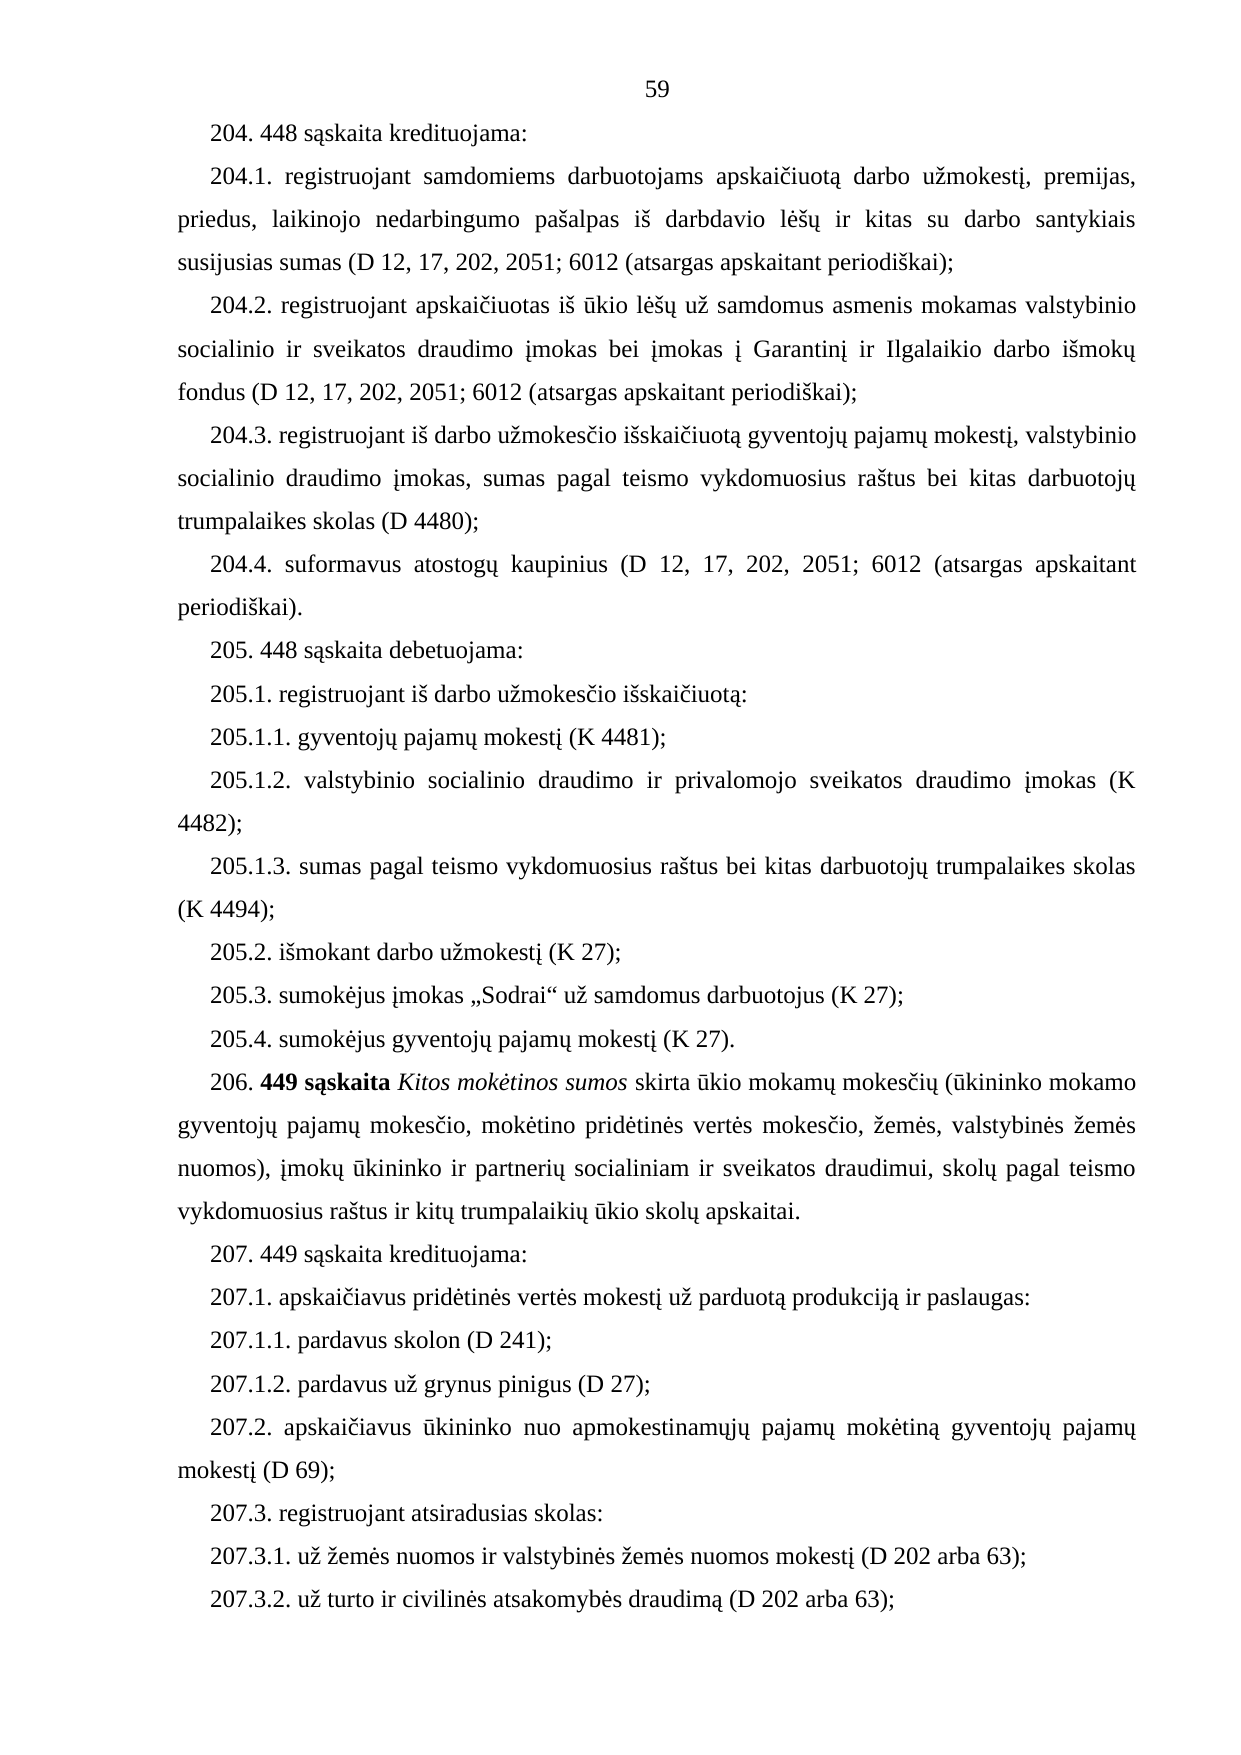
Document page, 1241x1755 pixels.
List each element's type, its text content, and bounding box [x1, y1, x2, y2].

text 207.3.1. už žemės nuomos ir valstybinės žemės nuomos mokestį (D 202 arba 63); [177, 1541, 1137, 1570]
text 204.4. suformavus atostogų kaupinius (D 12, 17, 202, 2051; 6012 (atsargas apskaitant periodiškai). [177, 549, 1137, 621]
text 205.1.1. gyventojų pajamų mokestį (K 4481); [177, 722, 1137, 751]
text 207.3. registruojant atsiradusias skolas: [177, 1498, 1137, 1527]
text 207. 449 sąskaita kredituojama: [177, 1239, 1137, 1268]
text 207.2. apskaičiavus ūkininko nuo apmokestinamųjų pajamų mokėtiną gyventojų pajamų mokestį (D 69); [177, 1412, 1137, 1484]
text 205.1.3. sumas pagal teismo vykdomuosius raštus bei kitas darbuotojų trumpalaikes skolas (K 4494); [177, 851, 1137, 923]
text 204.2. registruojant apskaičiuotas iš ūkio lėšų už samdomus asmenis mokamas valstybinio socialinio ir sveikatos draudimo įmokas bei įmokas į Garantinį ir Ilgalaikio darbo išmokų fondus (D 12, 17, 202, 2051; 6012 (atsargas apskaitant periodiškai); [177, 291, 1137, 406]
text 205.1.2. valstybinio socialinio draudimo ir privalomojo sveikatos draudimo įmokas (K 4482); [177, 765, 1137, 837]
text 205.1. registruojant iš darbo užmokesčio išskaičiuotą: [177, 679, 1137, 707]
text 207.1.1. pardavus skolon (D 241); [177, 1326, 1137, 1354]
text 207.1. apskaičiavus pridėtinės vertės mokestį už parduotą produkciją ir paslaugas: [177, 1282, 1137, 1311]
text 205.4. sumokėjus gyventojų pajamų mokestį (K 27). [177, 1024, 1137, 1052]
text 205.3. sumokėjus įmokas „Sodrai“ už samdomus darbuotojus (K 27); [177, 981, 1137, 1009]
text 207.3.2. už turto ir civilinės atsakomybės draudimą (D 202 arba 63); [177, 1584, 1137, 1613]
text 204.3. registruojant iš darbo užmokesčio išskaičiuotą gyventojų pajamų mokestį, valstybinio socialinio draudimo įmokas, sumas pagal teismo vykdomuosius raštus bei kitas darbuotojų trumpalaikes skolas (D 4480); [177, 420, 1137, 535]
text 204. 448 sąskaita kredituojama: [177, 118, 1137, 147]
text 205. 448 sąskaita debetuojama: [177, 636, 1137, 664]
text 204.1. registruojant samdomiems darbuotojams apskaičiuotą darbo užmokestį, premijas, priedus, laikinojo nedarbingumo pašalpas iš darbdavio lėšų ir kitas su darbo santykiais susijusias sumas (D 12, 17, 202, 2051; 6012 (atsargas apskaitant periodiškai); [177, 161, 1137, 276]
text 205.2. išmokant darbo užmokestį (K 27); [177, 937, 1137, 966]
text 207.1.2. pardavus už grynus pinigus (D 27); [177, 1369, 1137, 1397]
text 206. 449 sąskaita Kitos mokėtinos sumos skirta ūkio mokamų mokesčių (ūkininko mokamo gyventojų pajamų mokesčio, mokėtino pridėtinės vertės mokesčio, žemės, valstybinės žemės nuomos), įmokų ūkininko ir partnerių socialiniam ir sveikatos draudimui, skolų pagal teismo vykdomuosius raštus ir kitų trumpalaikių ūkio skolų apskaitai. [177, 1067, 1137, 1225]
